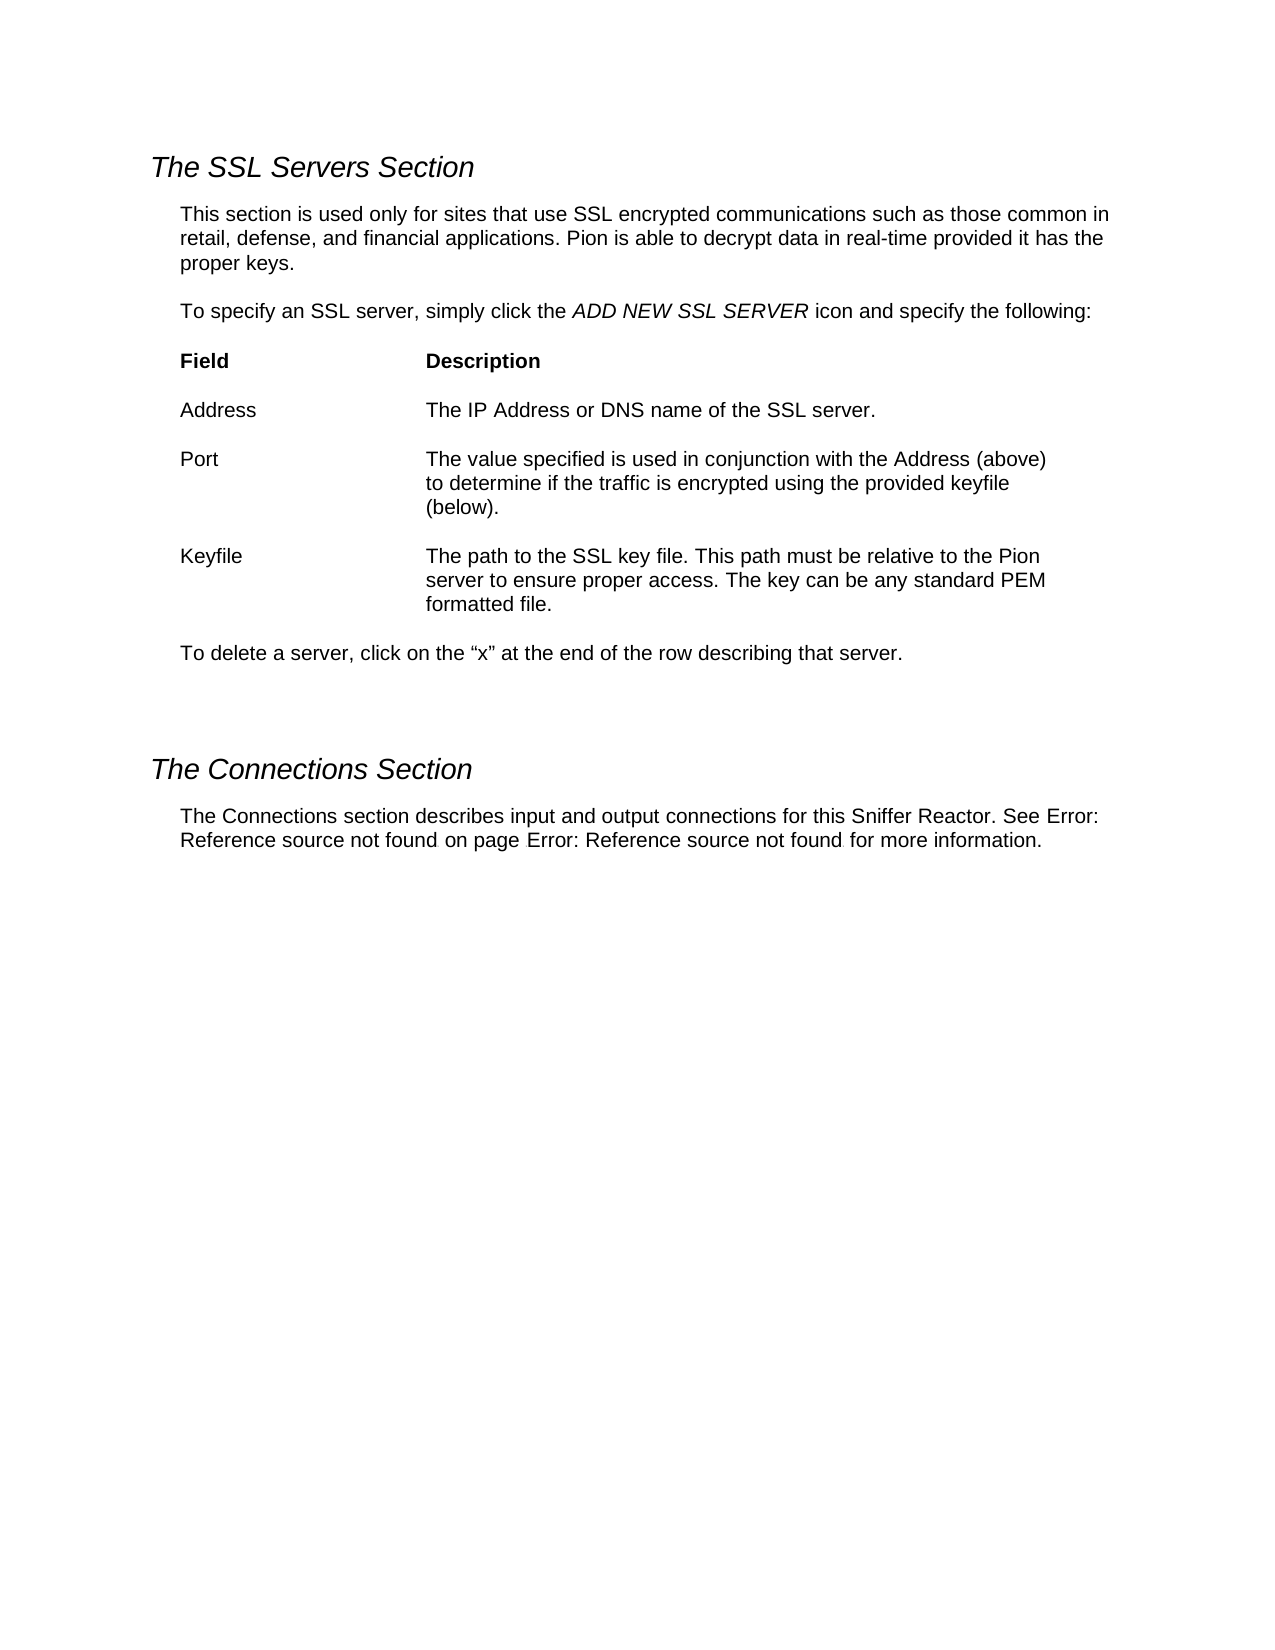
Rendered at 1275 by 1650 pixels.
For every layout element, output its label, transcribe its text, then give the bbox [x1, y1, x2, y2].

table_header Description [384, 336, 1061, 385]
subtitle The Connections Section [150, 752, 1125, 785]
table_cell The path to the SSL key file. This path must be relative to the Pion server to ensure proper access. The key can be any standard PEM formatted file. [384, 531, 1061, 628]
table_header Field [139, 336, 384, 385]
table_cell Address [139, 385, 384, 434]
table_cell The value specified is used in conjunction with the Address (above) to determine if the traffic is encrypted using the provided keyfile (below). [384, 434, 1061, 531]
text To delete a server, click on the “x” at the end of the row describing that server. [180, 641, 1125, 665]
table_cell Keyfile [139, 531, 384, 628]
text The Connections section describes input and output connections for this Sniffer Reactor. See Error: Reference source not foundX on page XError: Reference source not foundX for more information. [180, 804, 1125, 852]
text To specify an SSL server, simply click the ADD NEW SSL SERVER icon and specify the following: [180, 299, 1125, 323]
subtitle The SSL Servers Section [150, 150, 1125, 183]
table_cell Port [139, 434, 384, 531]
text This section is used only for sites that use SSL encrypted communications such as those common in retail, defense, and financial applications. Pion is able to decrypt data in real-time provided it has the proper keys. [180, 202, 1125, 274]
table_cell The IP Address or DNS name of the SSL server. [384, 385, 1061, 434]
